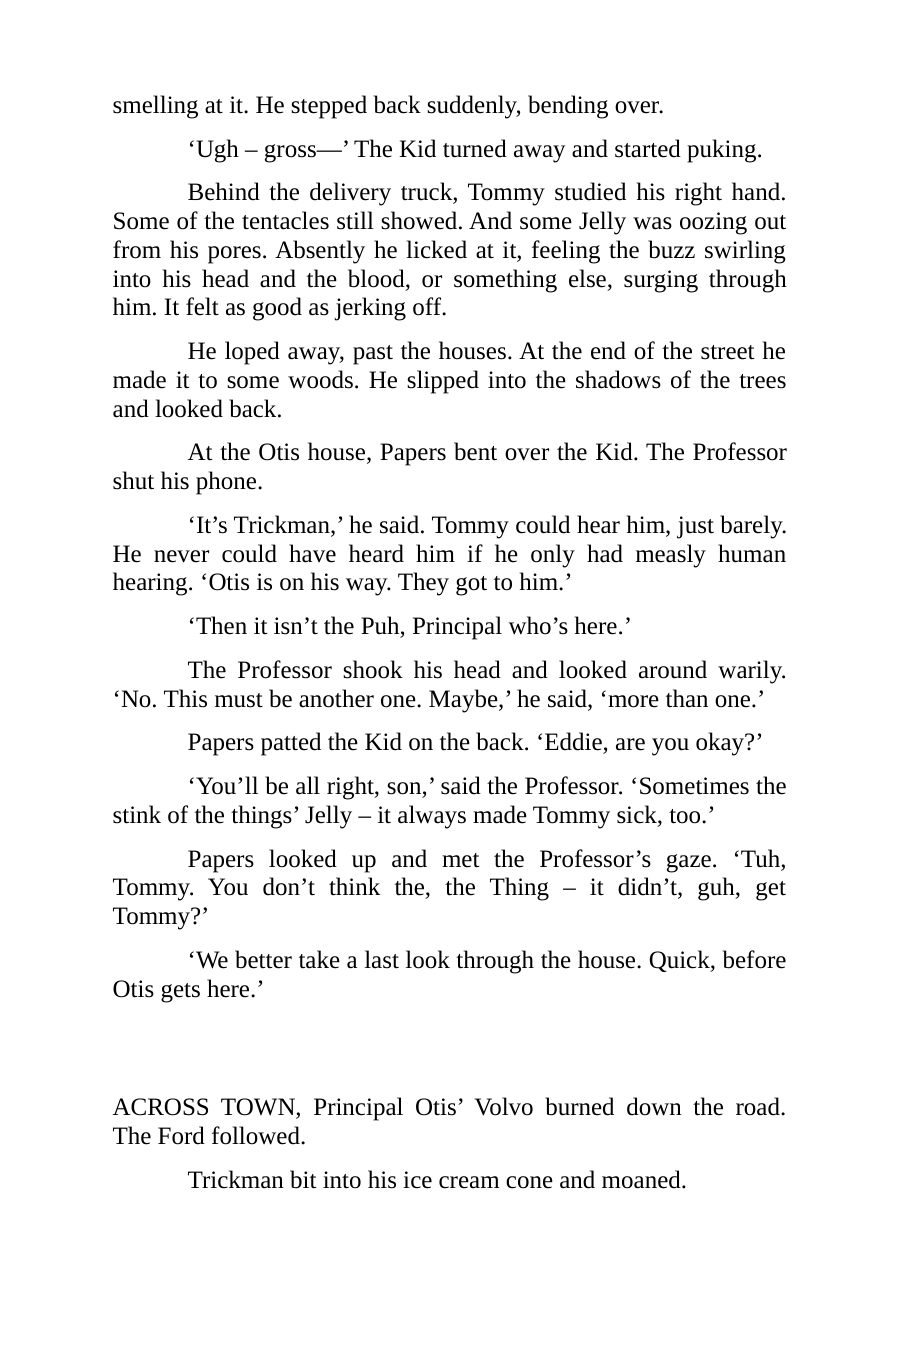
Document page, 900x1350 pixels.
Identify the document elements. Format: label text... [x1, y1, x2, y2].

text ‘It’s Trickman,’ he said. Tommy could hear him, just barely. He never could have heard him if he only had measly human hearing. ‘Otis is on his way. They got to him.’ [112, 510, 787, 596]
text Behind the delivery truck, Tommy studied his right hand. Some of the tentacles still showed. And some Jelly was oozing out from his pores. Absently he licked at it, feeling the buzz swirling into his head and the blood, or something else, surging through him. It felt as good as jerking off. [112, 177, 787, 321]
text ‘We better take a last look through the house. Quick, before Otis gets here.’ [112, 945, 787, 1002]
text At the Otis house, Papers bent over the Kid. The Professor shut his phone. [112, 437, 787, 495]
text ‘Ugh – gross—’ The Kid turned away and started puking. [112, 134, 787, 162]
text ‘Then it isn’t the Puh, Principal who’s here.’ [112, 611, 787, 640]
text Papers patted the Kid on the back. ‘Eddie, are you okay?’ [112, 727, 787, 756]
text The Professor shook his head and looked around warily. ‘No. This must be another one. Maybe,’ he said, ‘more than one.’ [112, 655, 787, 712]
text ACROSS TOWN, Principal Otis’ Volvo burned down the road. The Ford followed. [112, 1092, 787, 1150]
text He loped away, past the houses. At the end of the street he made it to some woods. He slipped into the shadows of the trees and looked back. [112, 336, 787, 422]
text smelling at it. He stepped back suddenly, bending over. [112, 90, 787, 119]
text ‘You’ll be all right, son,’ said the Professor. ‘Sometimes the stink of the things’ Jelly – it always made Tommy sick, too.’ [112, 771, 787, 829]
text Trickman bit into his ice cream cone and moaned. [112, 1165, 787, 1194]
text Papers looked up and met the Professor’s gaze. ‘Tuh, Tommy. You don’t think the, the Thing – it didn’t, guh, get Tommy?’ [112, 844, 787, 930]
